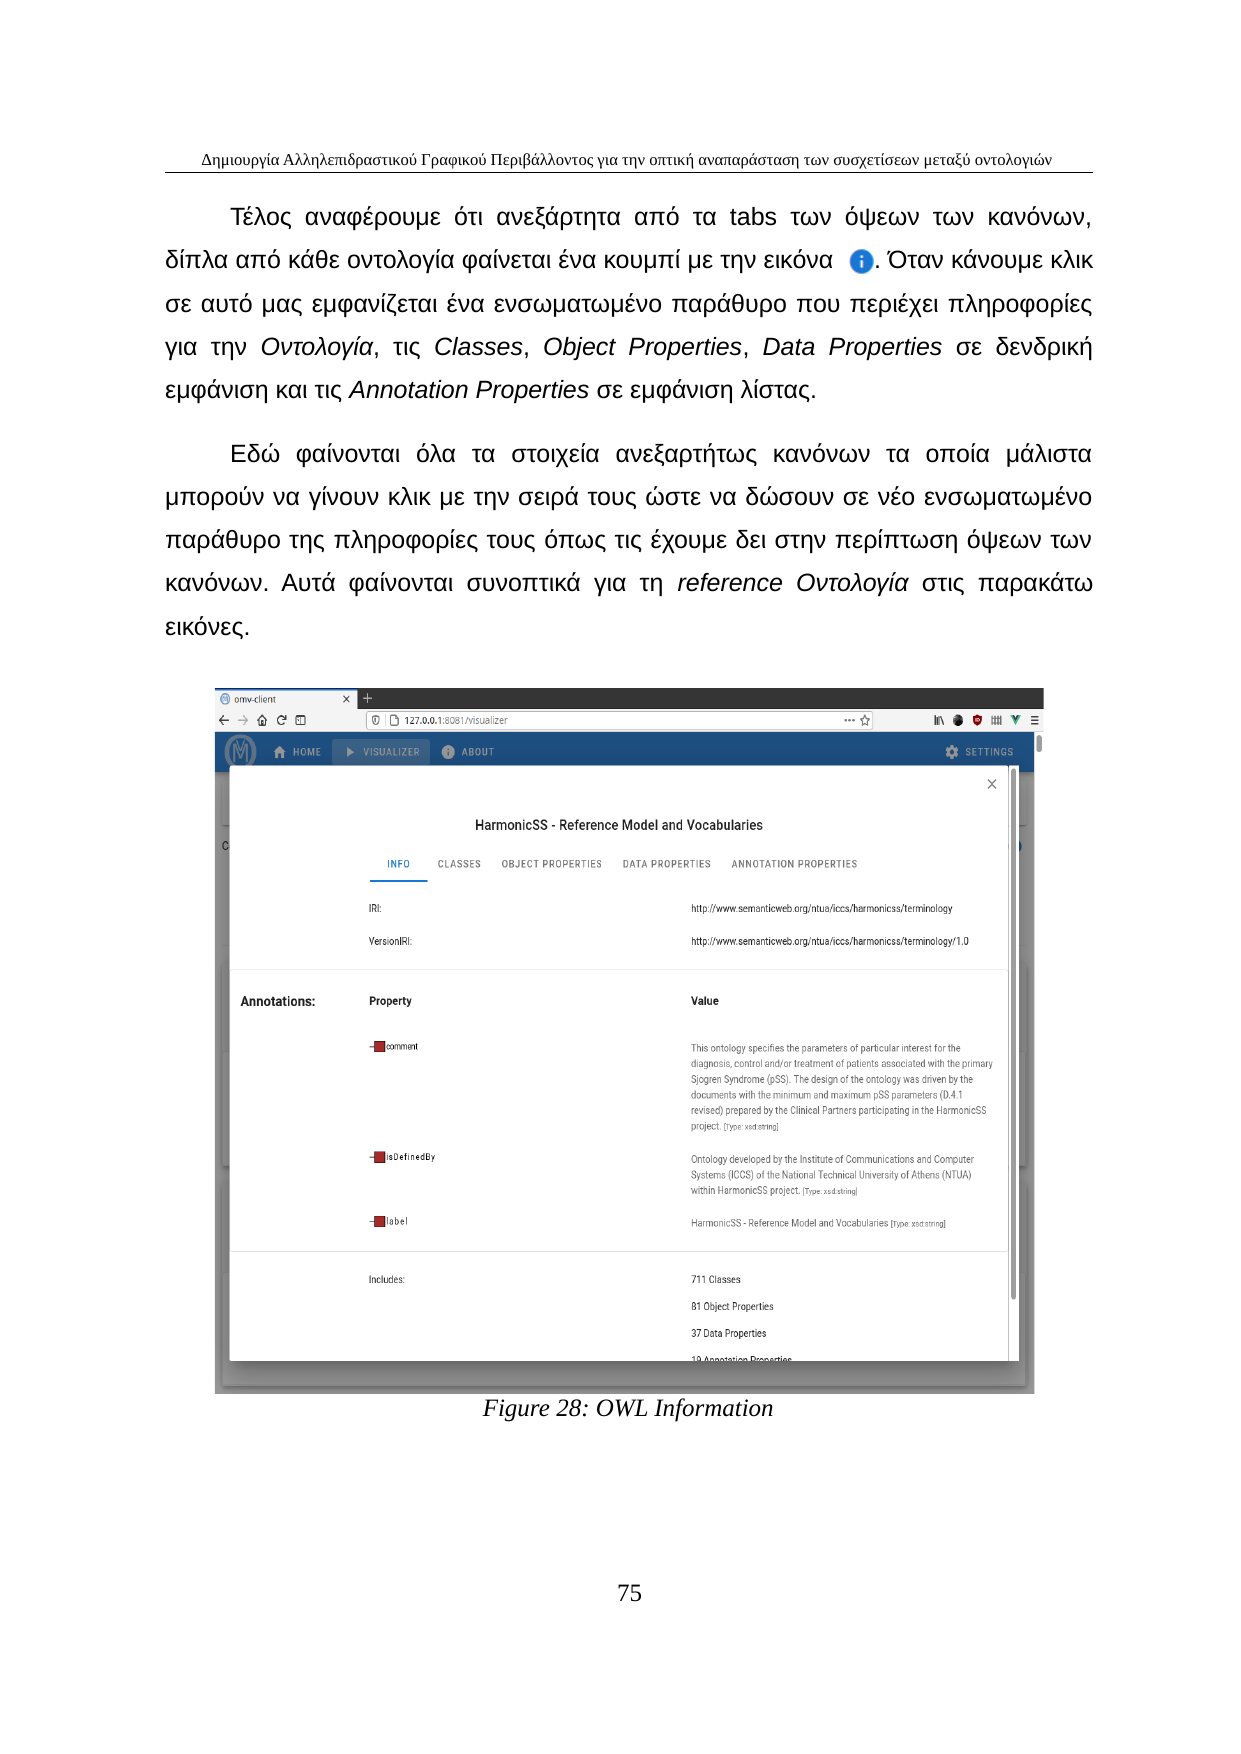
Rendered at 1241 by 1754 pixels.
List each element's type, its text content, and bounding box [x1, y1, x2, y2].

picture [848, 247, 874, 275]
text Figure 28: OWL Information [315, 1394, 943, 1422]
picture [214, 688, 1044, 1394]
text Εδώ φαίνονται όλα τα στοιχεία ανεξαρτήτως κανόνων τα οποία μάλιστα μπορούν να γίνουν κλικ με την σειρά τους ώστε να δώσουν σε νέο ενσωματωμένο παράθυρο της πληροφορίες τους όπως τις έχουμε δει στην περίπτωση όψεων των κανόνων. Αυτά φαίνονται συνοπτικά για τη reference Οντολογία στις παρακάτω εικόνες. [165, 439, 1093, 640]
text Τέλος αναφέρουμε ότι ανεξάρτητα από τα tabs των όψεων των κανόνων, δίπλα από κάθε οντολογία φαίνεται ένα κουμπί με την εικόνα . Όταν κάνουμε κλικ σε αυτό μας εμφανίζεται ένα ενσωματωμένο παράθυρο που περιέχει πληροφορίες για την Οντολογία, τις Classes, Object Properties, Data Properties σε δενδρική εμφάνιση και τις Annotation Properties σε εμφάνιση λίστας. [165, 202, 1093, 403]
